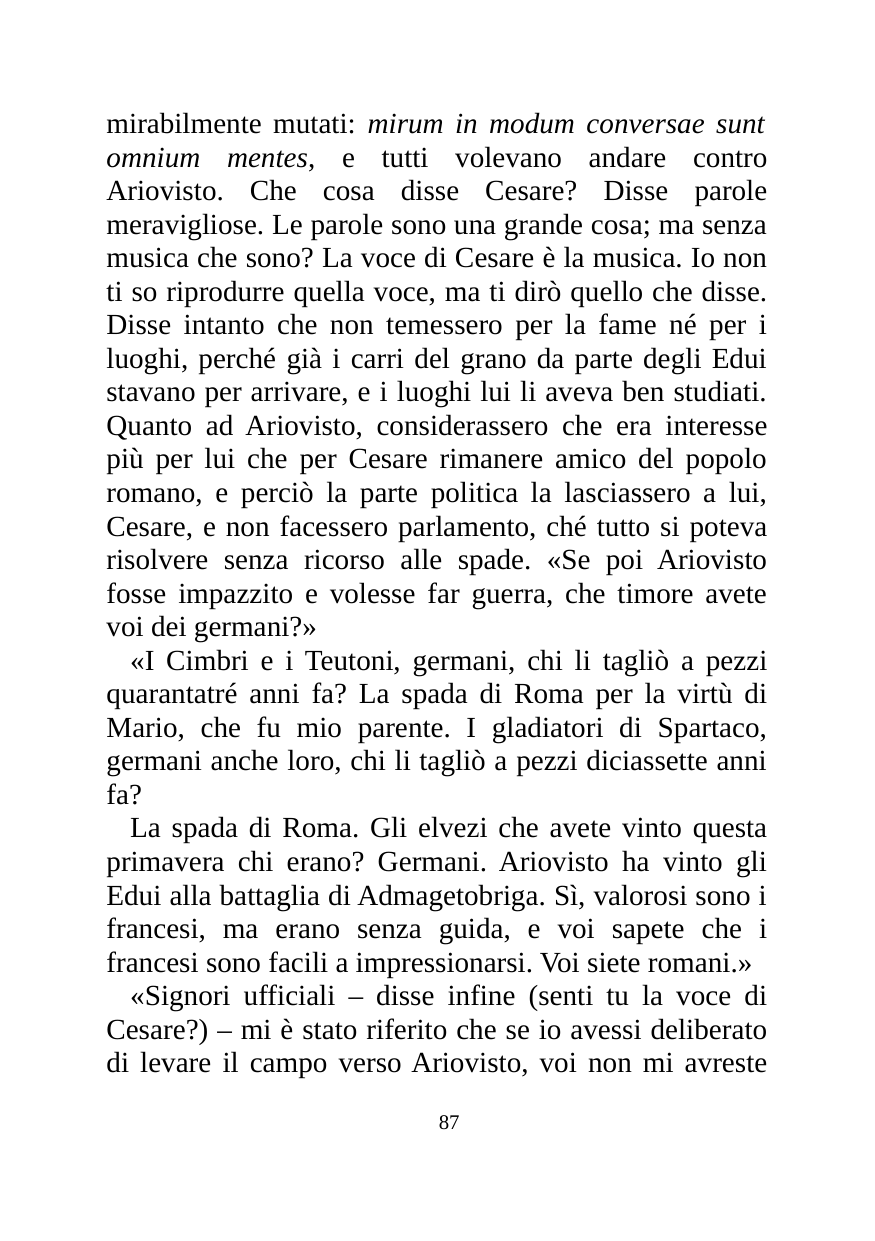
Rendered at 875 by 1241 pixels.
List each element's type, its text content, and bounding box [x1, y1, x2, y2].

text «Signori ufficiali – disse infine (senti tu la voce di Cesare?) – mi è stato riferito che se io avessi deliberato di levare il campo verso Ariovisto, voi non mi avreste [106, 978, 768, 1079]
text La spada di Roma. Gli elvezi che avete vinto questa primavera chi erano? Germani. Ariovisto ha vinto gli Edui alla battaglia di Admagetobriga. Sì, valorosi sono i francesi, ma erano senza guida, e voi sapete che i francesi sono facili a impressionarsi. Voi siete romani.» [106, 811, 768, 978]
text mirabilmente mutati: mirum in modum conversae sunt omnium mentes, e tutti volevano andare contro Ariovisto. Che cosa disse Cesare? Disse parole meravigliose. Le parole sono una grande cosa; ma senza musica che sono? La voce di Cesare è la musica. Io non ti so riprodurre quella voce, ma ti dirò quello che disse. Disse intanto che non temessero per la fame né per i luoghi, perché già i carri del grano da parte degli Edui stavano per arrivare, e i luoghi lui li aveva ben studiati. Quanto ad Ariovisto, considerassero che era interesse più per lui che per Cesare rimanere amico del popolo romano, e perciò la parte politica la lasciassero a lui, Cesare, e non facessero parlamento, ché tutto si poteva risolvere senza ricorso alle spade. «Se poi Ariovisto fosse impazzito e volesse far guerra, che timore avete voi dei germani?» [106, 106, 768, 643]
text «I Cimbri e i Teutoni, germani, chi li tagliò a pezzi quarantatré anni fa? La spada di Roma per la virtù di Mario, che fu mio parente. I gladiatori di Spartaco, germani anche loro, chi li tagliò a pezzi diciassette anni fa? [106, 643, 768, 811]
